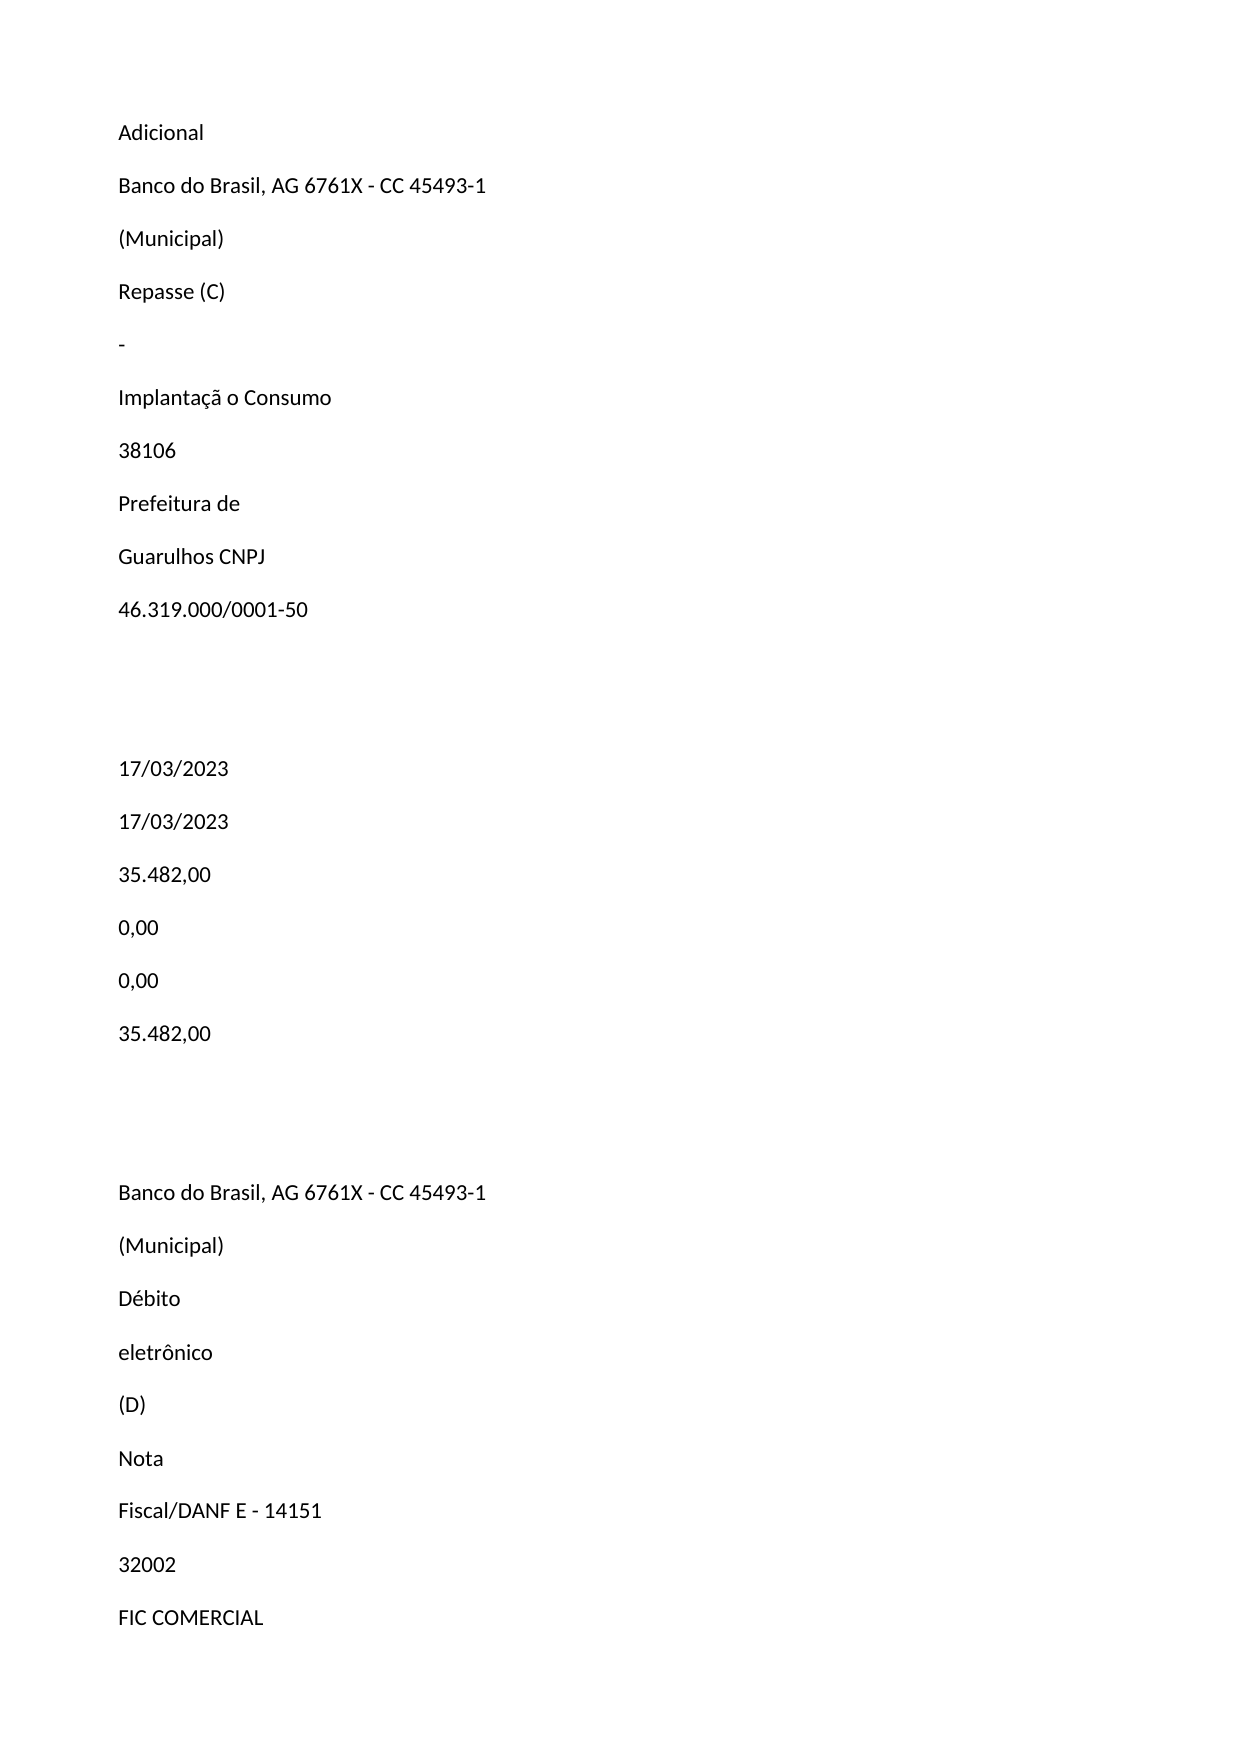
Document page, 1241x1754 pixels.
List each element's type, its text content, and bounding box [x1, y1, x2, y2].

text 32002 [118, 1550, 1122, 1578]
text - [118, 330, 1122, 358]
text 35.482,00 [118, 1019, 1122, 1047]
text 38106 [118, 436, 1122, 464]
text Prefeitura de [118, 489, 1122, 517]
text Banco do Brasil, AG 6761X - CC 45493-1 [118, 171, 1122, 199]
text (Municipal) [118, 1232, 1122, 1259]
text Adicional [118, 118, 1122, 146]
text 46.319.000/0001-50 [118, 595, 1122, 623]
text 17/03/2023 [118, 807, 1122, 835]
text 0,00 [118, 913, 1122, 941]
text Débito [118, 1284, 1122, 1313]
text eletrônico [118, 1338, 1122, 1366]
text Nota [118, 1444, 1122, 1472]
text 0,00 [118, 966, 1122, 994]
text Implantaçã o Consumo [118, 383, 1122, 411]
text 35.482,00 [118, 860, 1122, 888]
text Repasse (C) [118, 277, 1122, 305]
text Guarulhos CNPJ [118, 542, 1122, 570]
text Banco do Brasil, AG 6761X - CC 45493-1 [118, 1178, 1122, 1207]
text FIC COMERCIAL [118, 1603, 1122, 1631]
text (Municipal) [118, 224, 1122, 252]
text (D) [118, 1391, 1122, 1419]
text Fiscal/DANF E - 14151 [118, 1497, 1122, 1525]
text 17/03/2023 [118, 754, 1122, 782]
